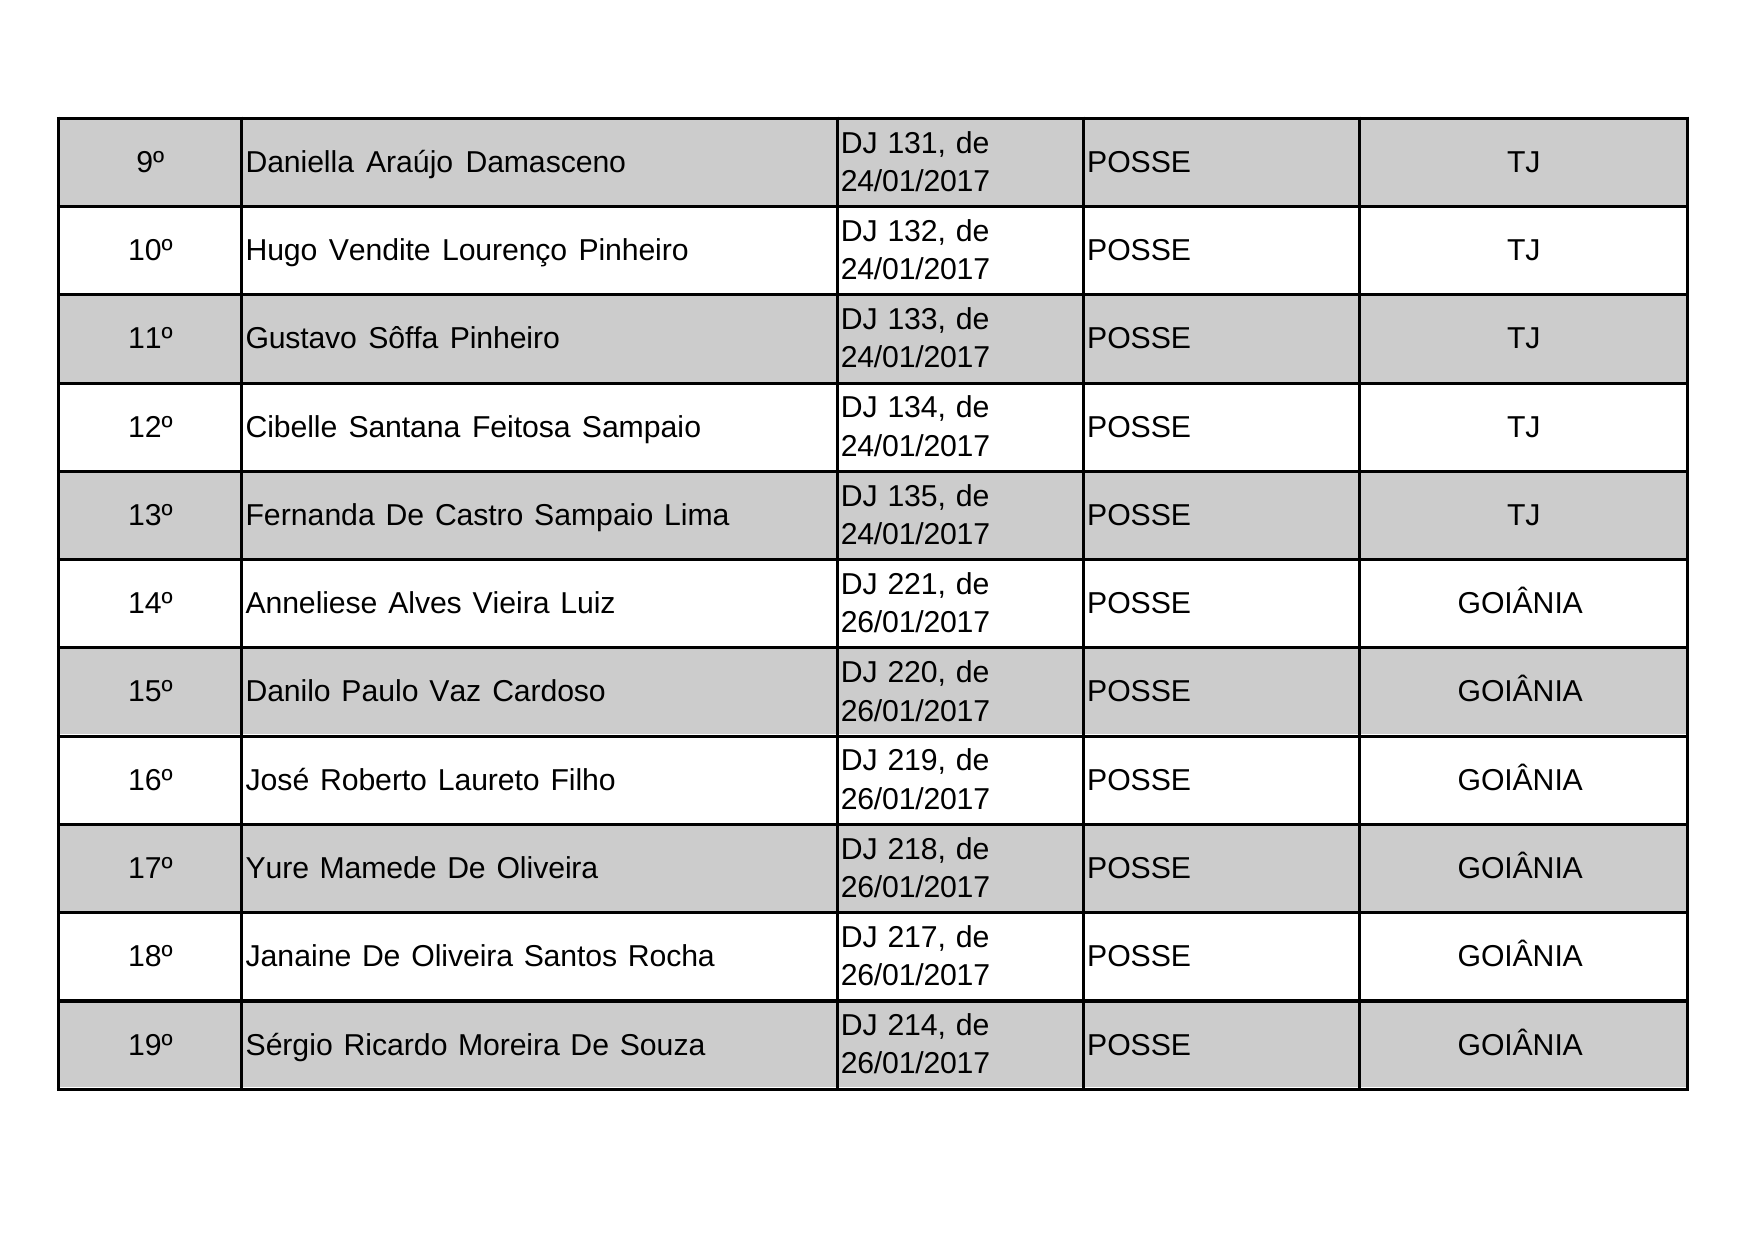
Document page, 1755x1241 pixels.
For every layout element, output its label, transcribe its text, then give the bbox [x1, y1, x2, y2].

table_header TJ [1361, 120, 1686, 205]
table_cell GOIÂNIA [1361, 649, 1686, 734]
table_cell 13º [60, 473, 240, 558]
table_cell Janaine De Oliveira Santos Rocha [243, 914, 836, 999]
table_cell 14º [60, 561, 240, 646]
table_cell TJ [1361, 385, 1686, 470]
table_cell 18º [60, 914, 240, 999]
table_cell Fernanda De Castro Sampaio Lima [243, 473, 836, 558]
table_cell DJ 217, de 26/01/2017 [839, 914, 1082, 999]
table_cell Danilo Paulo Vaz Cardoso [243, 649, 836, 734]
table_cell 19º [60, 1003, 240, 1087]
table_header POSSE [1085, 120, 1358, 205]
table_cell DJ 218, de 26/01/2017 [839, 826, 1082, 911]
table_header DJ 131, de 24/01/2017 [839, 120, 1082, 205]
table_cell Hugo Vendite Lourenço Pinheiro [243, 208, 836, 293]
table_cell Gustavo Sôffa Pinheiro [243, 296, 836, 382]
table_cell Anneliese Alves Vieira Luiz [243, 561, 836, 646]
table_cell POSSE [1085, 826, 1358, 911]
table_cell 12º [60, 385, 240, 470]
table_cell Yure Mamede De Oliveira [243, 826, 836, 911]
table_cell POSSE [1085, 649, 1358, 734]
table_cell DJ 134, de 24/01/2017 [839, 385, 1082, 470]
table_cell POSSE [1085, 1003, 1358, 1087]
table_cell GOIÂNIA [1361, 738, 1686, 823]
table_cell GOIÂNIA [1361, 826, 1686, 911]
table_cell DJ 219, de 26/01/2017 [839, 738, 1082, 823]
table_cell DJ 133, de 24/01/2017 [839, 296, 1082, 382]
table_cell Sérgio Ricardo Moreira De Souza [243, 1003, 836, 1087]
table_cell José Roberto Laureto Filho [243, 738, 836, 823]
table_cell DJ 220, de 26/01/2017 [839, 649, 1082, 734]
table_cell 11º [60, 296, 240, 382]
table_cell 17º [60, 826, 240, 911]
table_cell GOIÂNIA [1361, 1003, 1686, 1087]
table_cell TJ [1361, 208, 1686, 293]
table_cell DJ 221, de 26/01/2017 [839, 561, 1082, 646]
table_header 9º [60, 120, 240, 205]
table_cell GOIÂNIA [1361, 561, 1686, 646]
table_cell TJ [1361, 296, 1686, 382]
table_cell TJ [1361, 473, 1686, 558]
table_cell 15º [60, 649, 240, 734]
table_cell POSSE [1085, 296, 1358, 382]
table_cell POSSE [1085, 738, 1358, 823]
table_cell DJ 214, de 26/01/2017 [839, 1003, 1082, 1087]
table_cell POSSE [1085, 385, 1358, 470]
table_cell POSSE [1085, 208, 1358, 293]
table_cell POSSE [1085, 561, 1358, 646]
table_cell DJ 135, de 24/01/2017 [839, 473, 1082, 558]
table_cell Cibelle Santana Feitosa Sampaio [243, 385, 836, 470]
table_cell GOIÂNIA [1361, 914, 1686, 999]
table_header Daniella Araújo Damasceno [243, 120, 836, 205]
table_cell 16º [60, 738, 240, 823]
table_cell POSSE [1085, 473, 1358, 558]
table_cell 10º [60, 208, 240, 293]
table_cell POSSE [1085, 914, 1358, 999]
table_cell DJ 132, de 24/01/2017 [839, 208, 1082, 293]
